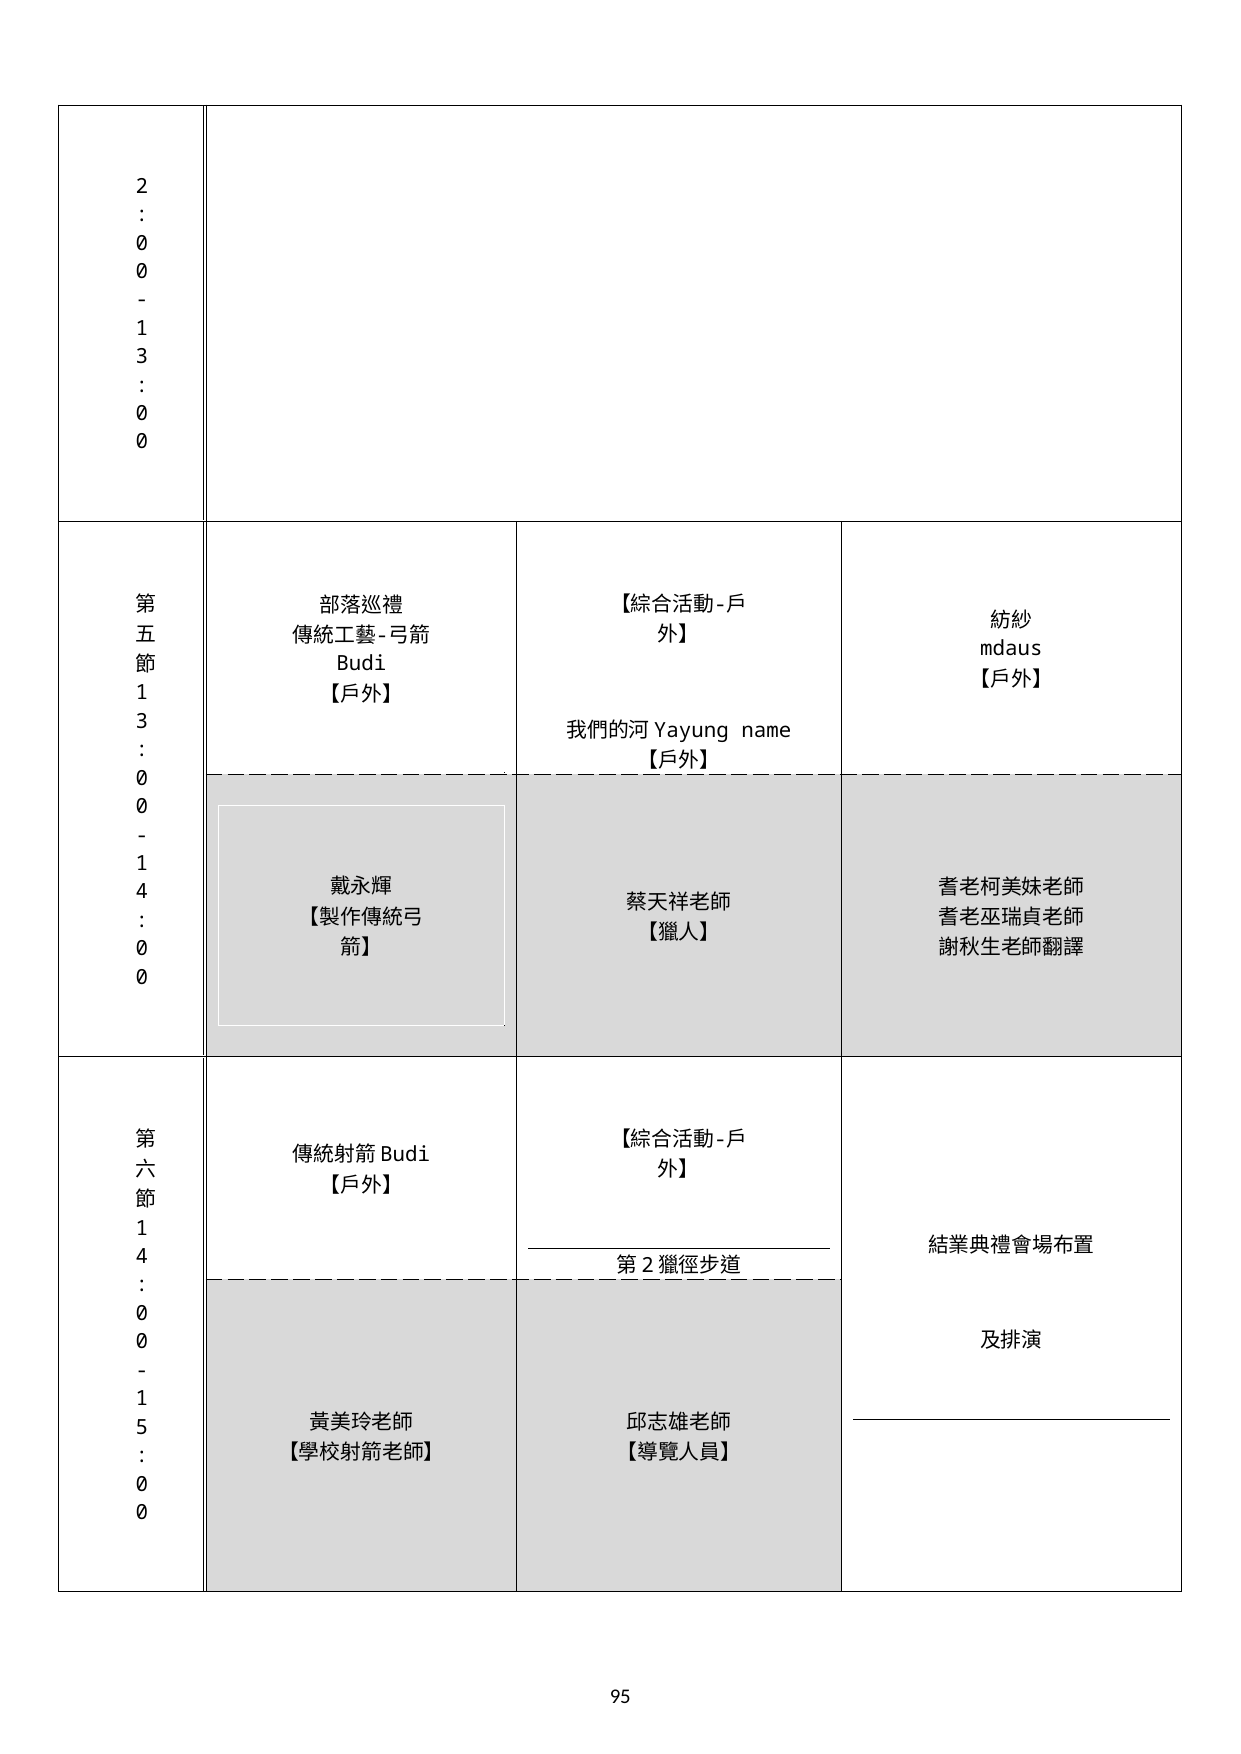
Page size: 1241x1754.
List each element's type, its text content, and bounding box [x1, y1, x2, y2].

table_cell 蔡天祥老師 【獵人】 [517, 774, 841, 1056]
table_cell 邱志雄老師 【導覽人員】 [517, 1279, 841, 1591]
table_cell 部落巡禮 傳統工藝-弓箭Budi 【戶外】 [207, 522, 504, 773]
table_cell [505, 522, 516, 773]
table_cell 第五節 13:00-14:00 [71, 523, 202, 1055]
table_cell [59, 106, 70, 521]
table_cell 2:00-13:00 [71, 107, 202, 520]
table_cell 耆老柯美妹老師 耆老巫瑞貞老師 謝秋生老師翻譯 [842, 774, 1181, 1056]
table_cell 結業典禮會場布置 及排演 [842, 1057, 1181, 1591]
table_cell 第六節 14:00-15:00 [71, 1058, 202, 1590]
table_cell 【綜合活動-戶外】 第2獵徑步道 [517, 1057, 841, 1278]
table_cell [59, 1057, 70, 1591]
table_cell 黃美玲老師 【學校射箭老師】 [207, 1279, 516, 1591]
table_cell 紡紗 mdaus 【戶外】 [842, 522, 1181, 773]
table_cell 【綜合活動-戶外】 我們的河Yayung name 【戶外】 [517, 522, 841, 773]
table_cell [207, 106, 1181, 521]
table_cell [59, 522, 70, 1056]
table_cell 傳統射箭Budi 【戶外】 [207, 1057, 516, 1278]
table_cell 戴永輝 【製作傳統弓箭】 [207, 774, 516, 1056]
